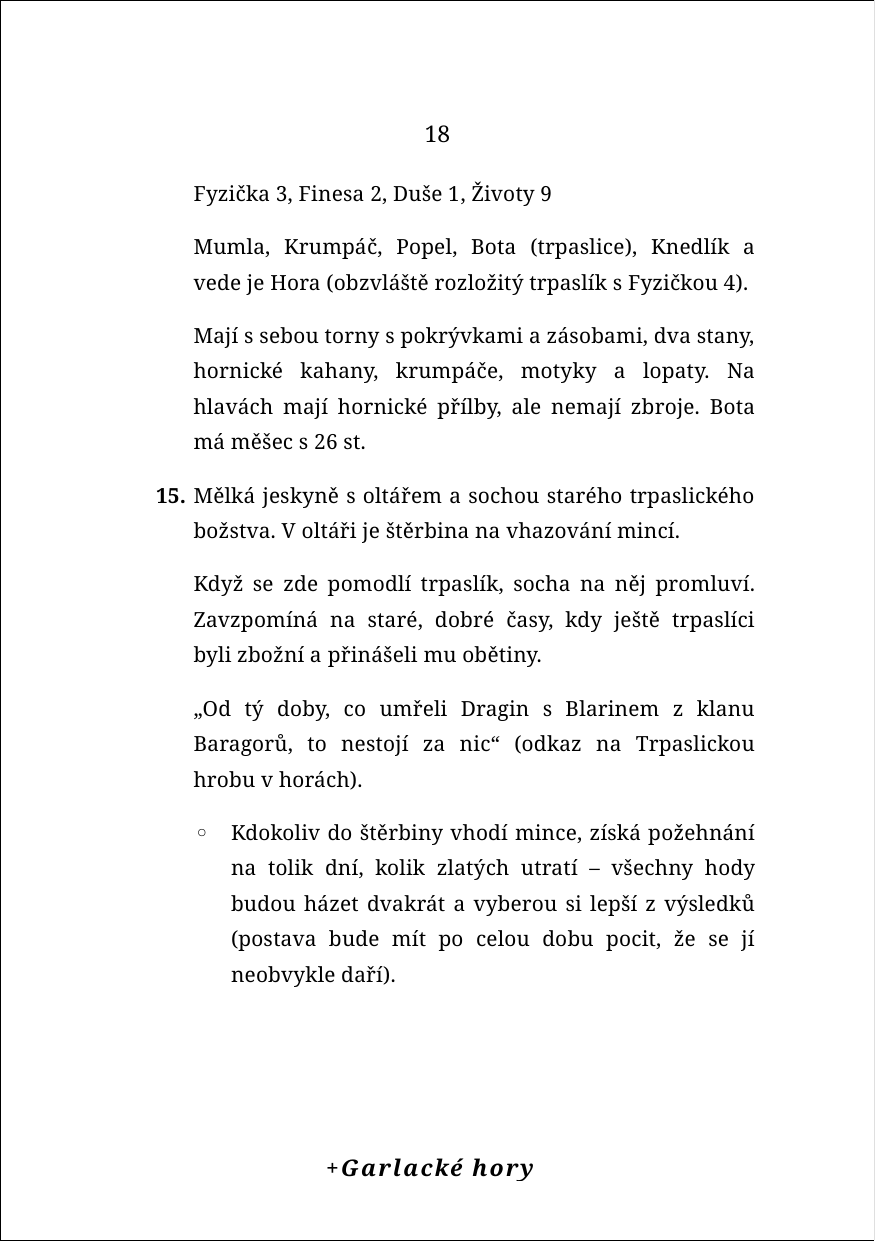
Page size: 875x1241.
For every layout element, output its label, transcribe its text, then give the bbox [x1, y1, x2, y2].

list Když se zde pomodlí trpaslík, socha na něj promluví. Zavzpomíná na staré, dobré časy, kdy ještě trpaslíci byli zbožní a přinášeli mu obětiny. [156, 569, 756, 669]
list Kdokoliv do štěrbiny vhodí mince, získá požehnání na tolik dní, kolik zlatých utratí – všechny hody budou házet dvakrát a vyberou si lepší z výsledků (postava bude mít po celou dobu pocit, že se jí neobvykle daří). [193, 818, 756, 988]
list Fyzička 3, Finesa 2, Duše 1, Životy 9 [156, 179, 756, 207]
list Mumla, Krumpáč, Popel, Bota (trpaslice), Knedlík a vede je Hora (obzvláště rozložitý trpaslík s Fyzičkou 4). [156, 232, 756, 296]
list „Od tý doby, co umřeli Dragin s Blarinem z klanu Baragorů, to nestojí za nic“ (odkaz na Trpaslickou hrobu v horách). [156, 694, 756, 793]
list Mají s sebou torny s pokrývkami a zásobami, dva stany, hornické kahany, krumpáče, motyky a lopaty. Na hlavách mají hornické přílby, ale nemají zbroje. Bota má měšec s 26 st. [156, 321, 756, 456]
list Mělká jeskyně s oltářem a sochou starého trpaslického božstva. V oltáři je štěrbina na vhazování mincí. [156, 481, 756, 545]
